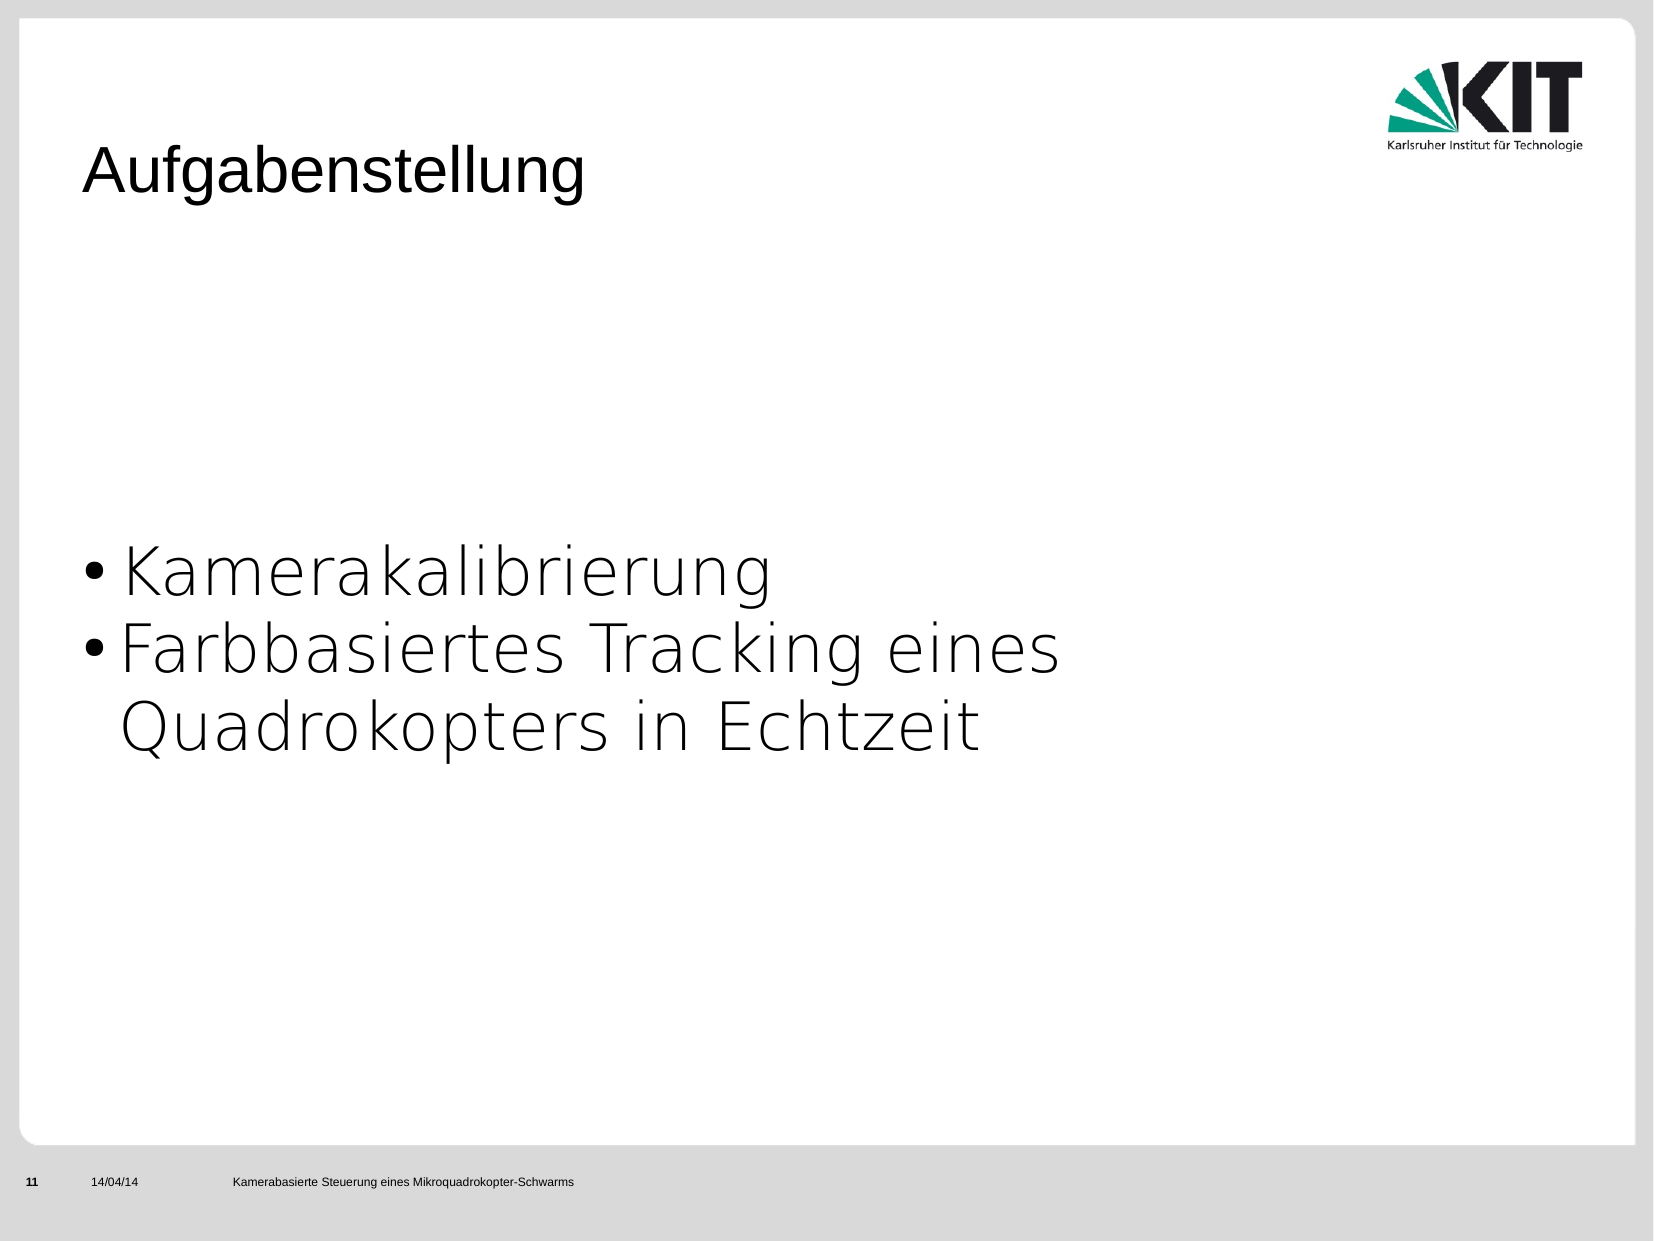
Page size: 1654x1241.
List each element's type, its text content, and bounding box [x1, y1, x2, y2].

subtitle Kamerakalibrierung Farbbasiertes Tracking eines Quadrokopters in Echtzeit [82, 290, 1571, 1010]
picture [0, 0, 1654, 1241]
title Aufgabenstellung [82, 49, 1571, 257]
